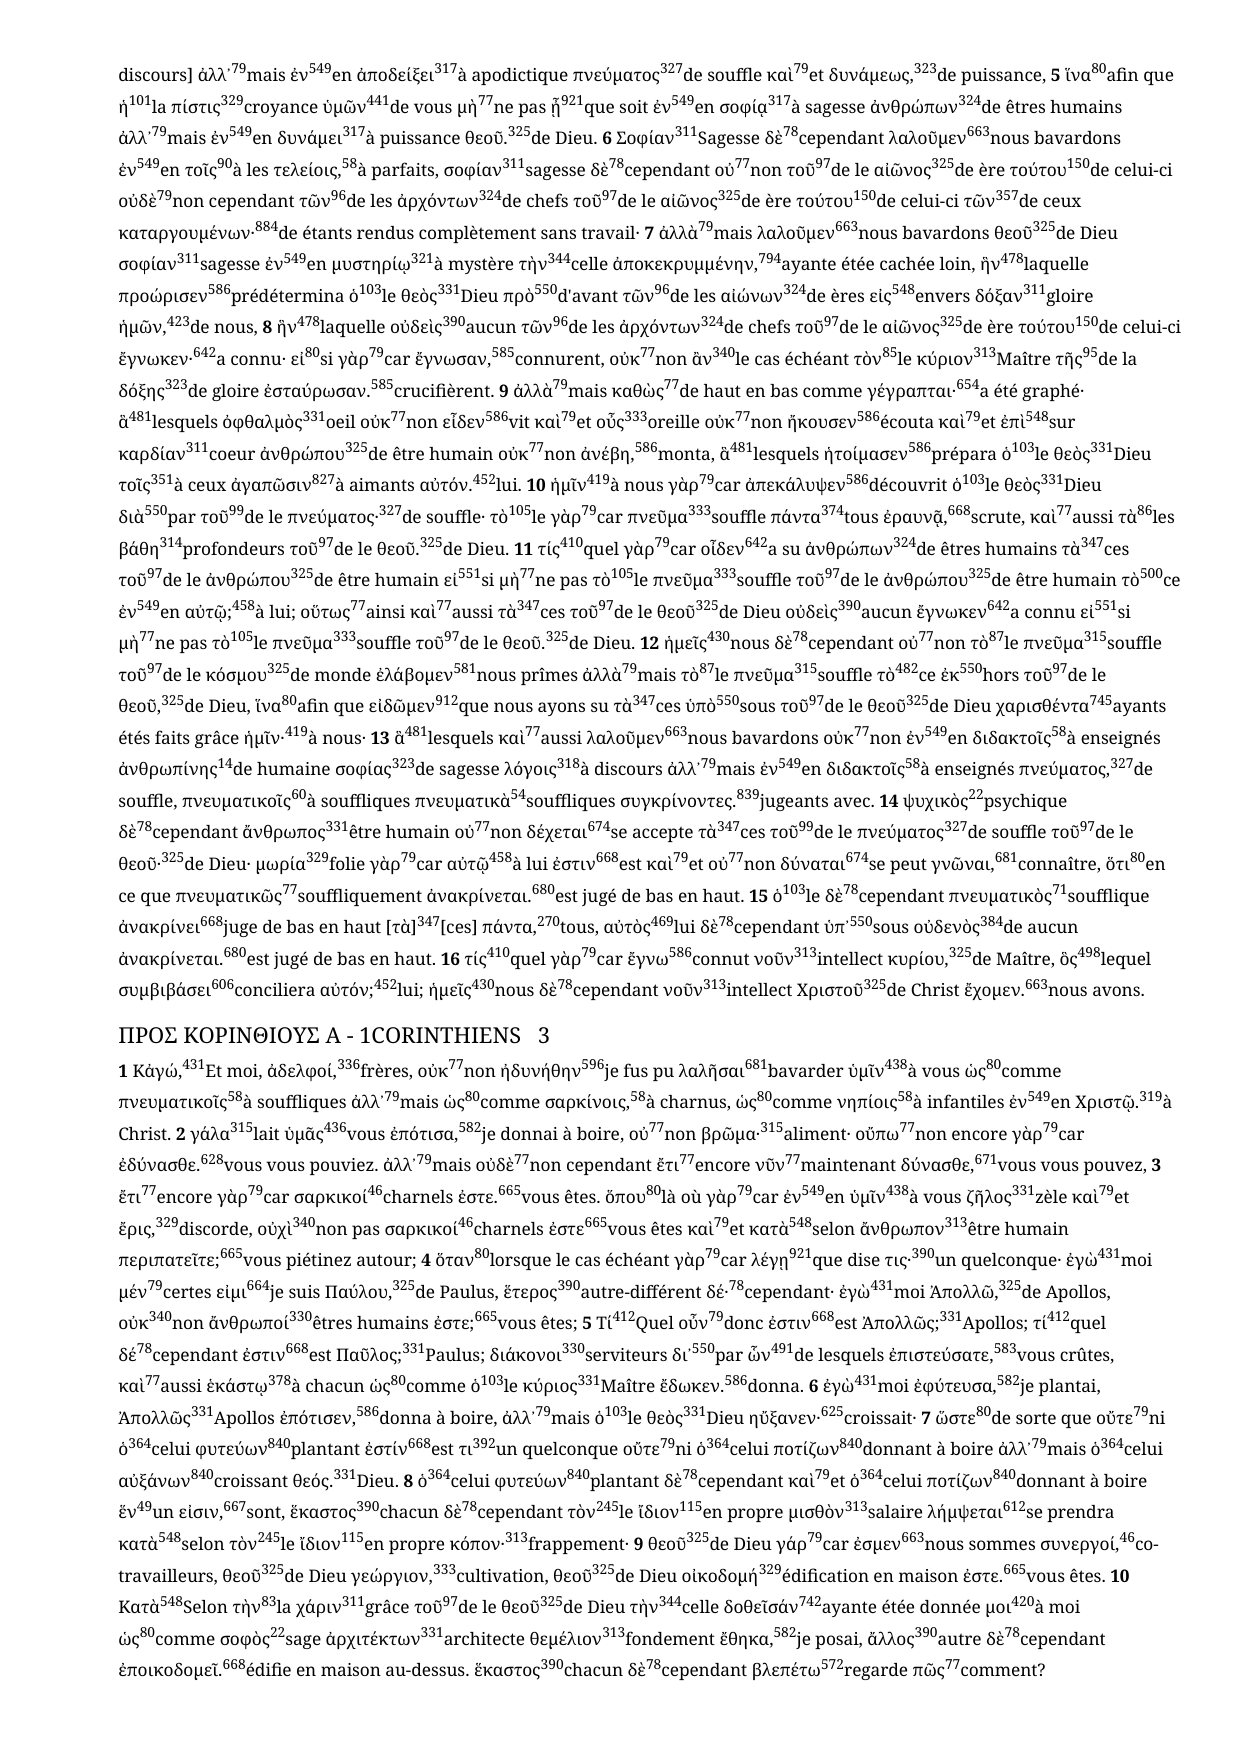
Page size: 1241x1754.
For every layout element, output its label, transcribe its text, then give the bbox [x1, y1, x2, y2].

text ΠΡΟΣ ΚΟΡΙΝΘΙΟΥΣ Α - 1CORINTHIENS 3 [118, 1021, 1181, 1050]
text 1 Κἀγὼ431Et moi ἐλθὼν721ayant venu πρὸς548vers ὑμᾶς,436vous, ἀδελφοί,336frères, ἦλθον582je vins οὐ77non καθ᾽548selon ὑπεροχὴν311supériorité λόγου325de discours ἢ79ou σοφίας323de sagesse καταγγέλλων840annonçant de haut en bas ὑμῖν438à vous τὸ87le μυστήριον315mystère τοῦ97de le θεοῦ.325de Dieu. 2 οὐ77non γὰρ79car ἔκρινά582je jugeai τι375un quelconque εἰδέναι686avoir su ἐν549en ὑμῖν438à vous εἰ551si μὴ77ne pas Ἰησοῦν313Iésous Χριστὸν313Christ καὶ79et τοῦτον346celui-ci ἐσταυρωμένον.796ayant été crucifié. 3 κἀγὼ431et moi ἐν549en ἀσθενείᾳ317à infirmité καὶ79et ἐν549en φόβῳ319à effroi καὶ79et ἐν549en τρόμῳ319à tremblement πολλῷ275à nombreux ἐγενόμην588je me devins πρὸς548vers ὑμᾶς,436vous, 4 καὶ79et ὁ103le λόγος331discours μου424de moi καὶ79et τὸ105le κήρυγμά333annonce μου424de moi οὐκ77non ἐν549en πειθοῖ[ς]9à persuasifs σοφίας323de sagesse [λόγοις]318[à discours] ἀλλ᾽79mais ἐν549en ἀποδείξει317à apodictique πνεύματος327de souffle καὶ79et δυνάμεως,323de puissance, 5 ἵνα80afin que ἡ101la πίστις329croyance ὑμῶν441de vous μὴ77ne pas ᾖ921que soit ἐν549en σοφίᾳ317à sagesse ἀνθρώπων324de êtres humains ἀλλ᾽79mais ἐν549en δυνάμει317à puissance θεοῦ.325de Dieu. 6 Σοφίαν311Sagesse δὲ78cependant λαλοῦμεν663nous bavardons ἐν549en τοῖς90à les τελείοις,58à parfaits, σοφίαν311sagesse δὲ78cependant οὐ77non τοῦ97de le αἰῶνος325de ère τούτου150de celui-ci οὐδὲ79non cependant τῶν96de les ἀρχόντων324de chefs τοῦ97de le αἰῶνος325de ère τούτου150de celui-ci τῶν357de ceux καταργουμένων·884de étants rendus complètement sans travail· 7 ἀλλὰ79mais λαλοῦμεν663nous bavardons θεοῦ325de Dieu σοφίαν311sagesse ἐν549en μυστηρίῳ321à mystère τὴν344celle ἀποκεκρυμμένην,794ayante étée cachée loin, ἣν478laquelle προώρισεν586prédétermina ὁ103le θεὸς331Dieu πρὸ550d'avant τῶν96de les αἰώνων324de ères εἰς548envers δόξαν311gloire ἡμῶν,423de nous, 8 ἣν478laquelle οὐδεὶς390aucun τῶν96de les ἀρχόντων324de chefs τοῦ97de le αἰῶνος325de ère τούτου150de celui-ci ἔγνωκεν·642a connu· εἰ80si γὰρ79car ἔγνωσαν,585connurent, οὐκ77non ἂν340le cas échéant τὸν85le κύριον313Maître τῆς95de la δόξης323de gloire ἐσταύρωσαν.585crucifièrent. 9 ἀλλὰ79mais καθὼς77de haut en bas comme γέγραπται·654a été graphé· ἃ481lesquels ὀφθαλμὸς331oeil οὐκ77non εἶδεν586vit καὶ79et οὖς333oreille οὐκ77non ἤκουσεν586écouta καὶ79et ἐπὶ548sur καρδίαν311coeur ἀνθρώπου325de être humain οὐκ77non ἀνέβη,586monta, ἃ481lesquels ἡτοίμασεν586prépara ὁ103le θεὸς331Dieu τοῖς351à ceux ἀγαπῶσιν827à aimants αὐτόν.452lui. 10 ἡμῖν419à nous γὰρ79car ἀπεκάλυψεν586découvrit ὁ103le θεὸς331Dieu διὰ550par τοῦ99de le πνεύματος·327de souffle· τὸ105le γὰρ79car πνεῦμα333souffle πάντα374tous ἐραυνᾷ,668scrute, καὶ77aussi τὰ86les βάθη314profondeurs τοῦ97de le θεοῦ.325de Dieu. 11 τίς410quel γὰρ79car οἶδεν642a su ἀνθρώπων324de êtres humains τὰ347ces τοῦ97de le ἀνθρώπου325de être humain εἰ551si μὴ77ne pas τὸ105le πνεῦμα333souffle τοῦ97de le ἀνθρώπου325de être humain τὸ500ce ἐν549en αὐτῷ;458à lui; οὕτως77ainsi καὶ77aussi τὰ347ces τοῦ97de le θεοῦ325de Dieu οὐδεὶς390aucun ἔγνωκεν642a connu εἰ551si μὴ77ne pas τὸ105le πνεῦμα333souffle τοῦ97de le θεοῦ.325de Dieu. 12 ἡμεῖς430nous δὲ78cependant οὐ77non τὸ87le πνεῦμα315souffle τοῦ97de le κόσμου325de monde ἐλάβομεν581nous prîmes ἀλλὰ79mais τὸ87le πνεῦμα315souffle τὸ482ce ἐκ550hors τοῦ97de le θεοῦ,325de Dieu, ἵνα80afin que εἰδῶμεν912que nous ayons su τὰ347ces ὑπὸ550sous τοῦ97de le θεοῦ325de Dieu χαρισθέντα745ayants étés faits grâce ἡμῖν·419à nous· 13 ἃ481lesquels καὶ77aussi λαλοῦμεν663nous bavardons οὐκ77non ἐν549en διδακτοῖς58à enseignés ἀνθρωπίνης14de humaine σοφίας323de sagesse λόγοις318à discours ἀλλ᾽79mais ἐν549en διδακτοῖς58à enseignés πνεύματος,327de souffle, πνευματικοῖς60à souffliques πνευματικὰ54souffliques συγκρίνοντες.839jugeants avec. 14 ψυχικὸς22psychique δὲ78cependant ἄνθρωπος331être humain οὐ77non δέχεται674se accepte τὰ347ces τοῦ99de le πνεύματος327de souffle τοῦ97de le θεοῦ·325de Dieu· μωρία329folie γὰρ79car αὐτῷ458à lui ἐστιν668est καὶ79et οὐ77non δύναται674se peut γνῶναι,681connaître, ὅτι80en ce que πνευματικῶς77souffliquement ἀνακρίνεται.680est jugé de bas en haut. 15 ὁ103le δὲ78cependant πνευματικὸς71soufflique ἀνακρίνει668juge de bas en haut [τὰ]347[ces] πάντα,270tous, αὐτὸς469lui δὲ78cependant ὑπ᾽550sous οὐδενὸς384de aucun ἀνακρίνεται.680est jugé de bas en haut. 16 τίς410quel γὰρ79car ἔγνω586connut νοῦν313intellect κυρίου,325de Maître, ὃς498lequel συμβιβάσει606conciliera αὐτόν;452lui; ἡμεῖς430nous δὲ78cependant νοῦν313intellect Χριστοῦ325de Christ ἔχομεν.663nous avons. [118, 59, 1181, 1002]
text 1 Κἀγώ,431Et moi, ἀδελφοί,336frères, οὐκ77non ἠδυνήθην596je fus pu λαλῆσαι681bavarder ὑμῖν438à vous ὡς80comme πνευματικοῖς58à souffliques ἀλλ᾽79mais ὡς80comme σαρκίνοις,58à charnus, ὡς80comme νηπίοις58à infantiles ἐν549en Χριστῷ.319à Christ. 2 γάλα315lait ὑμᾶς436vous ἐπότισα,582je donnai à boire, οὐ77non βρῶμα·315aliment· οὔπω77non encore γὰρ79car ἐδύνασθε.628vous vous pouviez. ἀλλ᾽79mais οὐδὲ77non cependant ἔτι77encore νῦν77maintenant δύνασθε,671vous vous pouvez, 3 ἔτι77encore γὰρ79car σαρκικοί46charnels ἐστε.665vous êtes. ὅπου80là où γὰρ79car ἐν549en ὑμῖν438à vous ζῆλος331zèle καὶ79et ἔρις,329discorde, οὐχὶ340non pas σαρκικοί46charnels ἐστε665vous êtes καὶ79et κατὰ548selon ἄνθρωπον313être humain περιπατεῖτε;665vous piétinez autour; 4 ὅταν80lorsque le cas échéant γὰρ79car λέγῃ921que dise τις·390un quelconque· ἐγὼ431moi μέν79certes εἰμι664je suis Παύλου,325de Paulus, ἕτερος390autre-différent δέ·78cependant· ἐγὼ431moi Ἀπολλῶ,325de Apollos, οὐκ340non ἄνθρωποί330êtres humains ἐστε;665vous êtes; 5 Τί412Quel οὖν79donc ἐστιν668est Ἀπολλῶς;331Apollos; τί412quel δέ78cependant ἐστιν668est Παῦλος;331Paulus; διάκονοι330serviteurs δι᾽550par ὧν491de lesquels ἐπιστεύσατε,583vous crûtes, καὶ77aussi ἑκάστῳ378à chacun ὡς80comme ὁ103le κύριος331Maître ἔδωκεν.586donna. 6 ἐγὼ431moi ἐφύτευσα,582je plantai, Ἀπολλῶς331Apollos ἐπότισεν,586donna à boire, ἀλλ᾽79mais ὁ103le θεὸς331Dieu ηὔξανεν·625croissait· 7 ὥστε80de sorte que οὔτε79ni ὁ364celui φυτεύων840plantant ἐστίν668est τι392un quelconque οὔτε79ni ὁ364celui ποτίζων840donnant à boire ἀλλ᾽79mais ὁ364celui αὐξάνων840croissant θεός.331Dieu. 8 ὁ364celui φυτεύων840plantant δὲ78cependant καὶ79et ὁ364celui ποτίζων840donnant à boire ἕν49un εἰσιν,667sont, ἕκαστος390chacun δὲ78cependant τὸν245le ἴδιον115en propre μισθὸν313salaire λήμψεται612se prendra κατὰ548selon τὸν245le ἴδιον115en propre κόπον·313frappement· 9 θεοῦ325de Dieu γάρ79car ἐσμεν663nous sommes συνεργοί,46co-travailleurs, θεοῦ325de Dieu γεώργιον,333cultivation, θεοῦ325de Dieu οἰκοδομή329édification en maison ἐστε.665vous êtes. 10 Κατὰ548Selon τὴν83la χάριν311grâce τοῦ97de le θεοῦ325de Dieu τὴν344celle δοθεῖσάν742ayante étée donnée μοι420à moi ὡς80comme σοφὸς22sage ἀρχιτέκτων331architecte θεμέλιον313fondement ἔθηκα,582je posai, ἄλλος390autre δὲ78cependant ἐποικοδομεῖ.668édifie en maison au-dessus. ἕκαστος390chacun δὲ78cependant βλεπέτω572regarde πῶς77comment? ἐποικοδομεῖ.668édifie en maison au-dessus. 11 θεμέλιον313fondement γὰρ79car ἄλλον115autre οὐδεὶς390aucun δύναται674se peut θεῖναι681poser παρὰ548à côté τὸν346celui κείμενον,849se couchant, ὅς498lequel ἐστιν668est Ἰησοῦς331Iésous Χριστός.331Christ. 12 εἰ80si δέ78cependant τις390un quelconque ἐποικοδομεῖ668édifie en maison au-dessus ἐπὶ548sur τὸν85le θεμέλιον313fondement χρυσόν,313or, ἄργυρον,313argent, λίθους312pierres τιμίους,3de valeurs, ξύλα,314bois, χόρτον,313herbe, καλάμην,311chaume, 13 ἑκάστου384de chacun τὸ105le ἔργον333travail φανερὸν49visible γενήσεται,612se deviendra, ἡ101la γὰρ79car ἡμέρα329journée δηλώσει,606mettra en évidence, ὅτι80en ce que ἐν549en πυρὶ321à feu ἀποκαλύπτεται·680est découvert· καὶ79et ἑκάστου384de chacun τὸ247le ἔργον315travail ὁποῖόν297quel que ἐστιν668est τὸ105le πῦρ333feu [αὐτὸ]543[lui-même] δοκιμάσει.606éprouvera. 14 εἴ80si τινος384de un quelconque τὸ105le ἔργον333travail μενεῖ606restera ὃ482lequel ἐποικοδόμησεν,586édifia en maison au-dessus, μισθὸν313salaire λήμψεται·612se prendra· 15 εἴ80si τινος384de un quelconque τὸ105le ἔργον333travail κατακαήσεται,619sera brûlé complètement, ζημιωθήσεται,619sera endommagé, αὐτὸς469lui δὲ78cependant σωθήσεται,619sera sauvé, οὕτως77ainsi δὲ78cependant ὡς80comme διὰ550par πυρός.327de feu. 16 Οὐκ77Non οἴδατε639vous avez su ὅτι80en ce que ναὸς331temple θεοῦ325de Dieu ἐστε665vous êtes καὶ79et τὸ105le πνεῦμα333souffle τοῦ97de le θεοῦ325de Dieu οἰκεῖ668habite maison ἐν549en ὑμῖν;438à vous; 17 εἴ80si τις390un quelconque τὸν85le ναὸν313temple τοῦ97de le θεοῦ325de Dieu φθείρει,668corrompt, φθερεῖ606corrompra τοῦτον346celui-ci ὁ103le θεός·331Dieu· ὁ103le γὰρ79car ναὸς331temple τοῦ97de le θεοῦ325de Dieu ἅγιός47saint ἐστιν,668est, οἵτινές497lesquels des quelconques ἐστε665vous êtes ὑμεῖς.447vous. 18 Μηδεὶς390Pas un ἑαυτὸν528lui-même ἐξαπατάτω·572appâte d'excès· εἴ80si τις390un quelconque δοκεῖ668estime σοφὸς47sage εἶναι689être ἐν549en ὑμῖν438à vous ἐν549en τῷ91à le αἰῶνι319à ère τούτῳ,144à celui-ci, μωρὸς47fou γενέσθω,560se devienne, ἵνα80afin que γένηται905que se devienne σοφός.47sage. 19 ἡ101la γὰρ79car σοφία329sagesse τοῦ97de le κόσμου325de monde τούτου150de celui-ci μωρία329folie παρὰ549à côté τῷ91à le θεῷ319à Dieu ἐστιν.668est. γέγραπται654a été graphé γάρ·79car· ὁ364celui δρασσόμενος867se empoignant τοὺς84les σοφοὺς52sages ἐν549en τῇ89à la πανουργίᾳ317à aptitude à tout faire αὐτῶν·463de eux· 20 καὶ79et πάλιν·77de nouveau· κύριος331Maître γινώσκει668connaît τοὺς84les διαλογισμοὺς312calculs au-travers τῶν96de les σοφῶν64de sages ὅτι80en ce que εἰσὶν667sont μάταιοι.46vains. 21 ὥστε80de sorte que μηδεὶς390pas un καυχάσθω576se vante ἐν549en ἀνθρώποις·318à êtres humains· πάντα391tous γὰρ79car ὑμῶν441de vous ἐστιν,668est, 22 εἴτε79soit Παῦλος331Paulus εἴτε79soit Ἀπολλῶς331Apollos εἴτε79soit Κηφᾶς,331Képhas, εἴτε79soit κόσμος331monde εἴτε79soit ζωὴ329vie εἴτε79soit θάνατος,331trépas, εἴτε79soit ἐνεστῶτα784ayants dressés dedans εἴτε79soit μέλλοντα·841imminants· πάντα391tous ὑμῶν,441de vous, 23 ὑμεῖς447vous δὲ78cependant Χριστοῦ,325de Christ, Χριστὸς331Christ δὲ78cependant θεοῦ.325de Dieu. [118, 1055, 1181, 1682]
